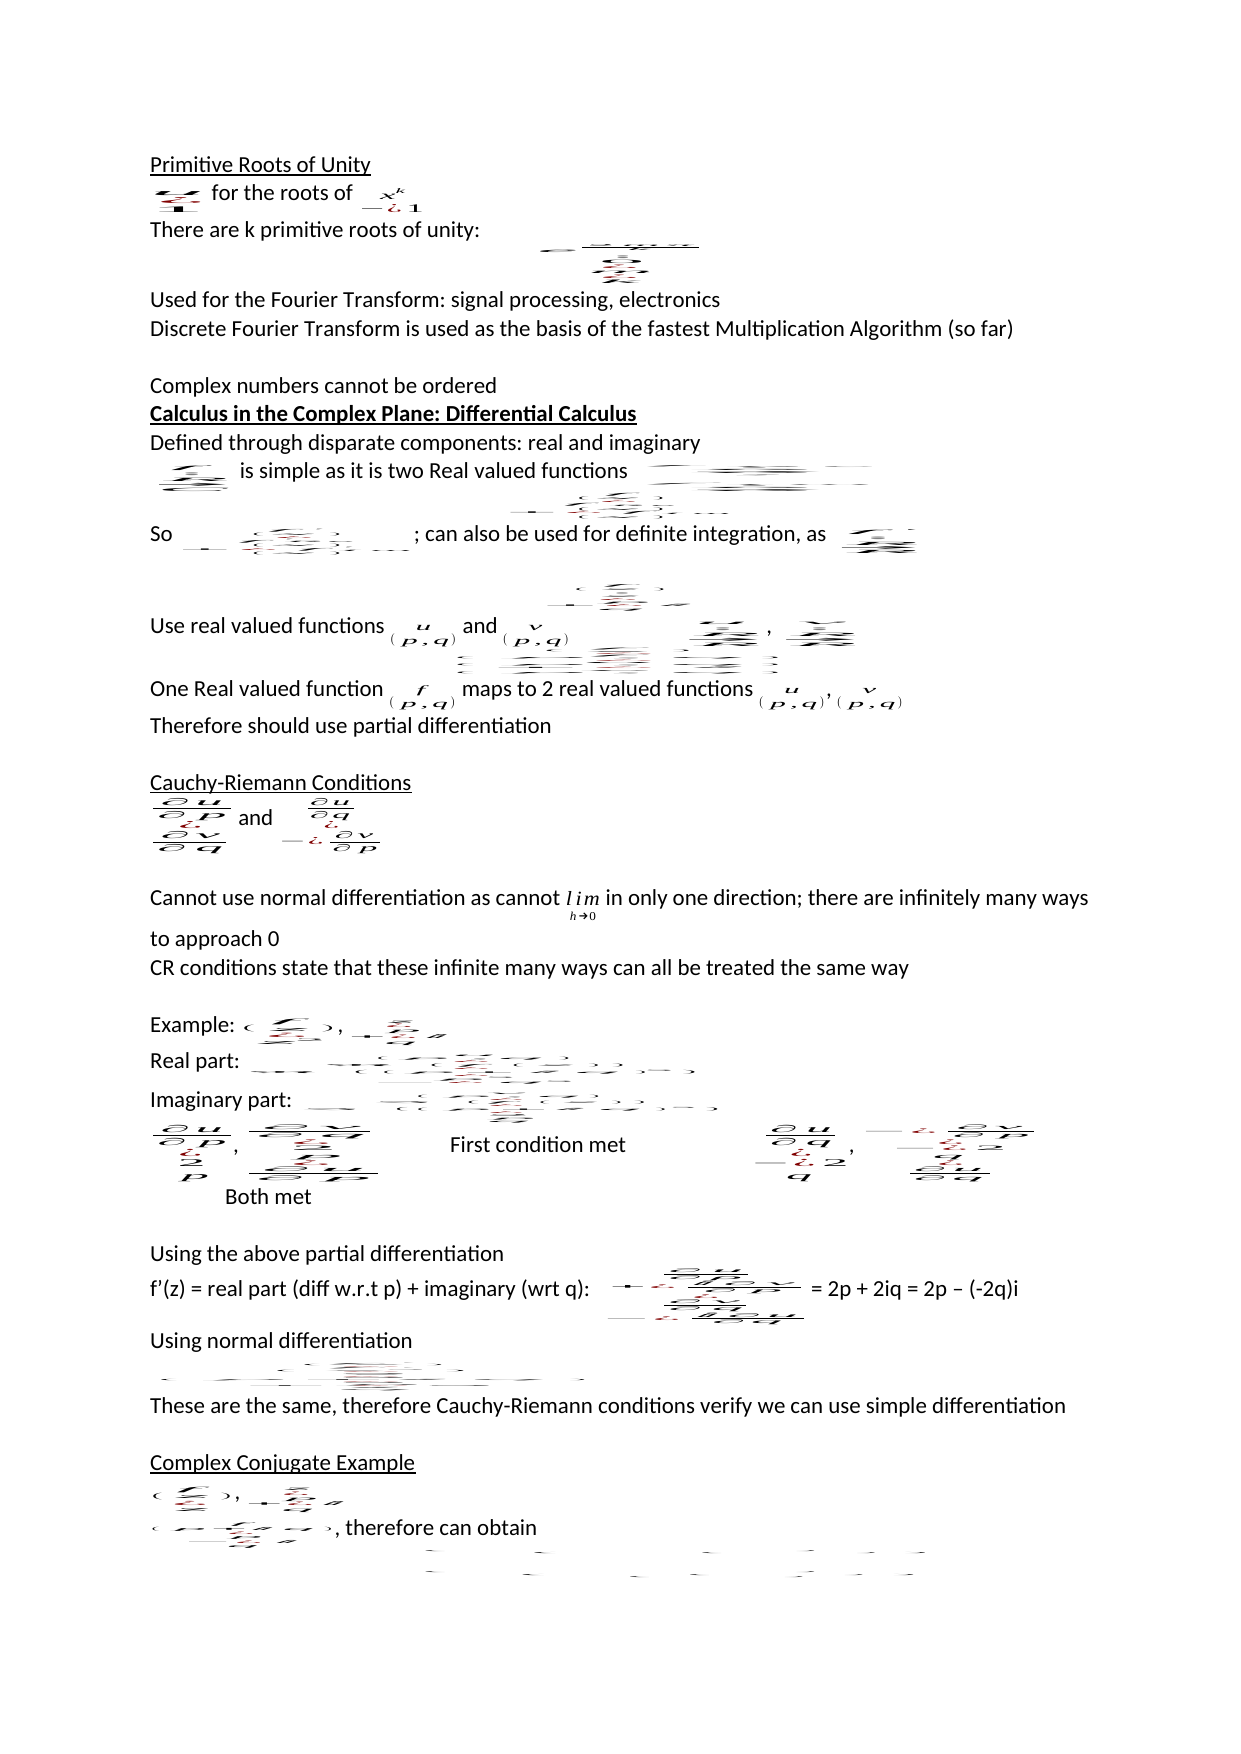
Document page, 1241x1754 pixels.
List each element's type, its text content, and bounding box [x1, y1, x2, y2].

text f’(z) = real part (diff w.r.t p) + imaginary (wrt q): = 2p + 2iq = 2p – (-2q)i [150, 1267, 1090, 1325]
text , [150, 1477, 1090, 1512]
text Complex Conjugate Example [150, 1448, 1090, 1476]
text Used for the Fourier Transform: signal processing, electronics [150, 285, 1090, 313]
text for the roots of [150, 178, 1090, 215]
text Cauchy-Riemann Conditions [150, 768, 1090, 796]
text Using normal differentiation [150, 1326, 1090, 1354]
text Calculus in the Complex Plane: Differential Calculus [150, 399, 1090, 427]
text Complex numbers cannot be ordered [150, 371, 1090, 399]
text Defined through disparate components: real and imaginary [150, 428, 1090, 456]
text Therefore should use partial differentiation [150, 711, 1090, 739]
text Use real valued functions and , [150, 611, 1090, 647]
text , therefore can obtain [150, 1513, 1090, 1548]
text There are k primitive roots of unity: [150, 215, 1090, 243]
text So ; can also be used for definite integration, as [150, 519, 1090, 555]
text is simple as it is two Real valued functions [150, 456, 1090, 492]
text One Real valued function maps to 2 real valued functions , [150, 674, 1090, 710]
text , First condition met , Both met [150, 1123, 1090, 1210]
text These are the same, therefore Cauchy-Riemann conditions verify we can use simple differentiation [150, 1391, 1090, 1419]
text Real part: [150, 1047, 1090, 1084]
text Cannot use normal differentiation as cannot in only one direction; there are infinitely many ways to approach 0 [150, 883, 1090, 952]
text Using the above partial differentiation [150, 1239, 1090, 1267]
text and [150, 796, 1090, 854]
text Discrete Fourier Transform is used as the basis of the fastest Multiplication Algorithm (so far) [150, 314, 1090, 342]
text Primitive Roots of Unity [150, 150, 1090, 178]
text CR conditions state that these infinite many ways can all be treated the same way [150, 953, 1090, 981]
text Example: , [150, 1010, 1090, 1046]
text Imaginary part: [150, 1085, 1090, 1123]
